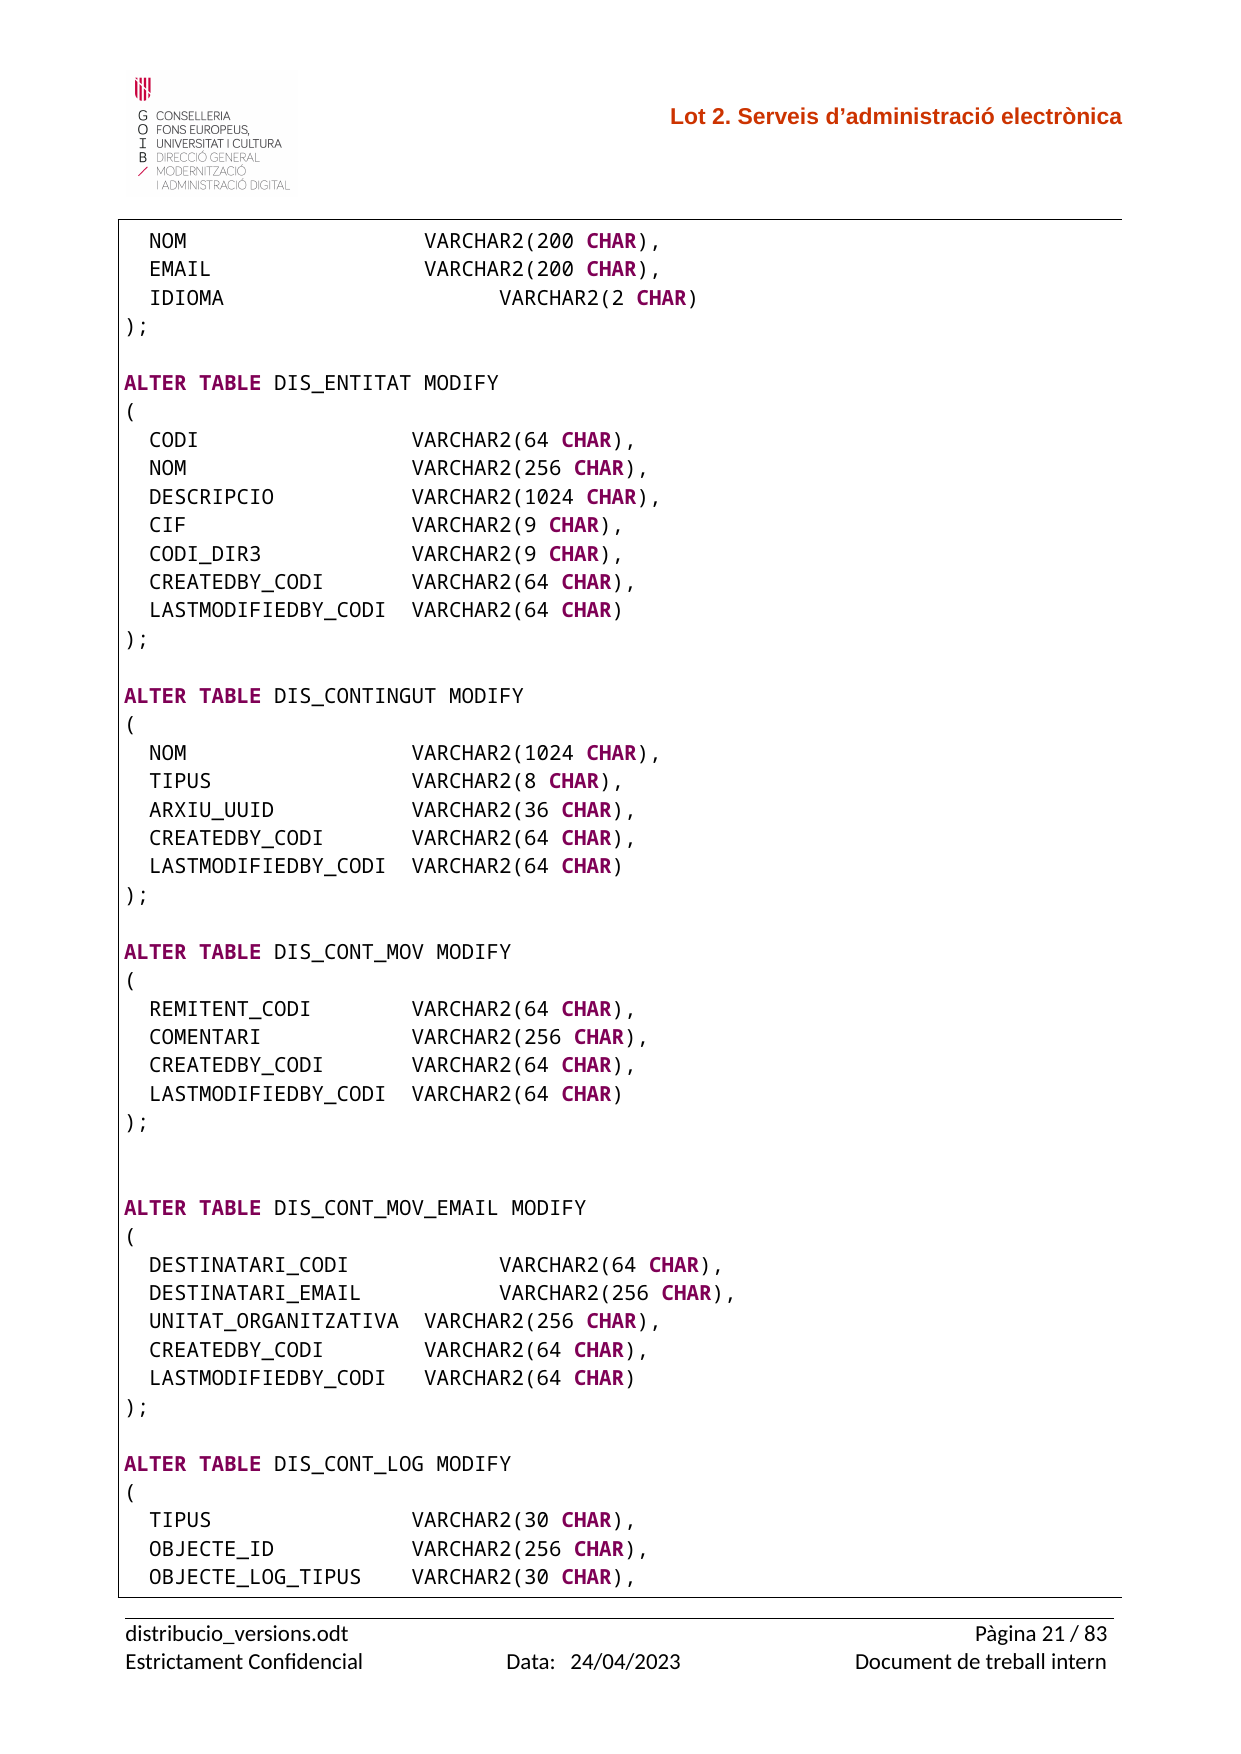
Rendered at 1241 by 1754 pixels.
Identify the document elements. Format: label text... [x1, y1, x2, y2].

picture [126, 70, 299, 197]
table_header NOM VARCHAR2(200 CHAR), EMAIL VARCHAR2(200 CHAR), IDIOMA VARCHAR2(2 CHAR) ); ALTER TABLE DIS_ENTITAT MODIFY ( CODI VARCHAR2(64 CHAR), NOM VARCHAR2(256 CHAR), DESCRIPCIO VARCHAR2(1024 CHAR), CIF VARCHAR2(9 CHAR), CODI_DIR3 VARCHAR2(9 CHAR), CREATEDBY_CODI VARCHAR2(64 CHAR), LASTMODIFIEDBY_CODI VARCHAR2(64 CHAR) ); ALTER TABLE DIS_CONTINGUT MODIFY ( NOM VARCHAR2(1024 CHAR), TIPUS VARCHAR2(8 CHAR), ARXIU_UUID VARCHAR2(36 CHAR), CREATEDBY_CODI VARCHAR2(64 CHAR), LASTMODIFIEDBY_CODI VARCHAR2(64 CHAR) ); ALTER TABLE DIS_CONT_MOV MODIFY ( REMITENT_CODI VARCHAR2(64 CHAR), COMENTARI VARCHAR2(256 CHAR), CREATEDBY_CODI VARCHAR2(64 CHAR), LASTMODIFIEDBY_CODI VARCHAR2(64 CHAR) ); ALTER TABLE DIS_CONT_MOV_EMAIL MODIFY ( DESTINATARI_CODI VARCHAR2(64 CHAR), DESTINATARI_EMAIL VARCHAR2(256 CHAR), UNITAT_ORGANITZATIVA VARCHAR2(256 CHAR), CREATEDBY_CODI VARCHAR2(64 CHAR), LASTMODIFIEDBY_CODI VARCHAR2(64 CHAR) ); ALTER TABLE DIS_CONT_LOG MODIFY ( TIPUS VARCHAR2(30 CHAR), OBJECTE_ID VARCHAR2(256 CHAR), OBJECTE_LOG_TIPUS VARCHAR2(30 CHAR), [119, 220, 1122, 1597]
